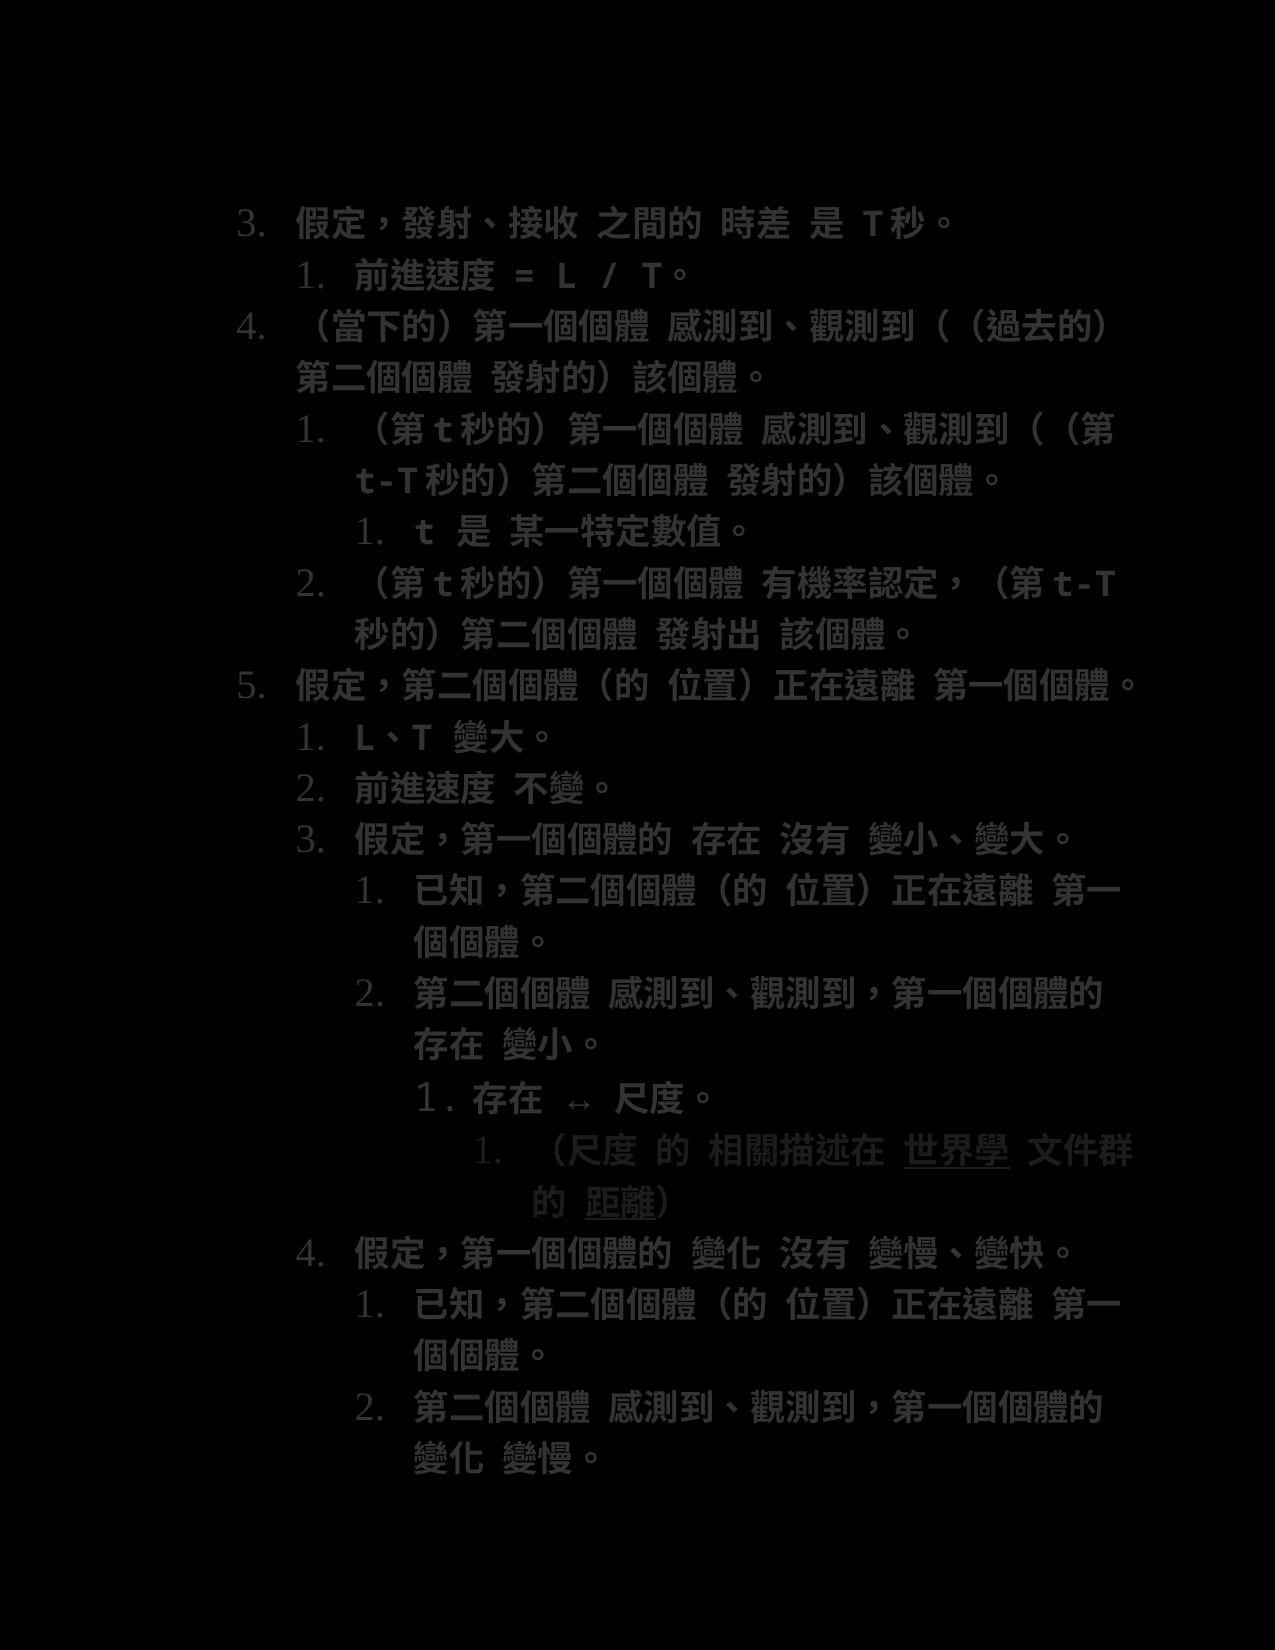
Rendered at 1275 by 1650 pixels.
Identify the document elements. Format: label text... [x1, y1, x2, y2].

list 假定，第二個個體（的 位置）正在遠離 第一個個體。 [236, 658, 1157, 709]
list 前進速度 不變。 [295, 760, 1157, 812]
list 假定，第一個個體的 存在 沒有 變小、變大。 [295, 812, 1157, 863]
list 已知，第二個個體（的 位置）正在遠離 第一個個體。 [354, 863, 1157, 965]
list t 是 某一特定數值。 [354, 504, 1157, 555]
list L、T 變大。 [295, 709, 1157, 760]
list （第t秒的）第一個個體 感測到、觀測到（（第t-T秒的）第二個個體 發射的）該個體。 [295, 401, 1157, 504]
list （尺度 的 相關描述在 世界學 文件群的 距離） [472, 1123, 1157, 1225]
list （第t秒的）第一個個體 有機率認定，（第t-T秒的）第二個個體 發射出 該個體。 [295, 555, 1157, 658]
list 假定，第一個個體的 變化 沒有 變慢、變快。 [295, 1225, 1157, 1277]
list （當下的）第一個個體 感測到、觀測到（（過去的）第二個個體 發射的）該個體。 [236, 298, 1157, 401]
list 假定，發射、接收 之間的 時差 是 T秒。 [236, 196, 1157, 247]
list 存在 ↔ 尺度。 [413, 1068, 1157, 1123]
list 前進速度 = L / T。 [295, 247, 1157, 298]
list 第二個個體 感測到、觀測到，第一個個體的 變化 變慢。 [354, 1379, 1157, 1482]
list 已知，第二個個體（的 位置）正在遠離 第一個個體。 [354, 1277, 1157, 1379]
list 第二個個體 感測到、觀測到，第一個個體的 存在 變小。 [354, 965, 1157, 1068]
